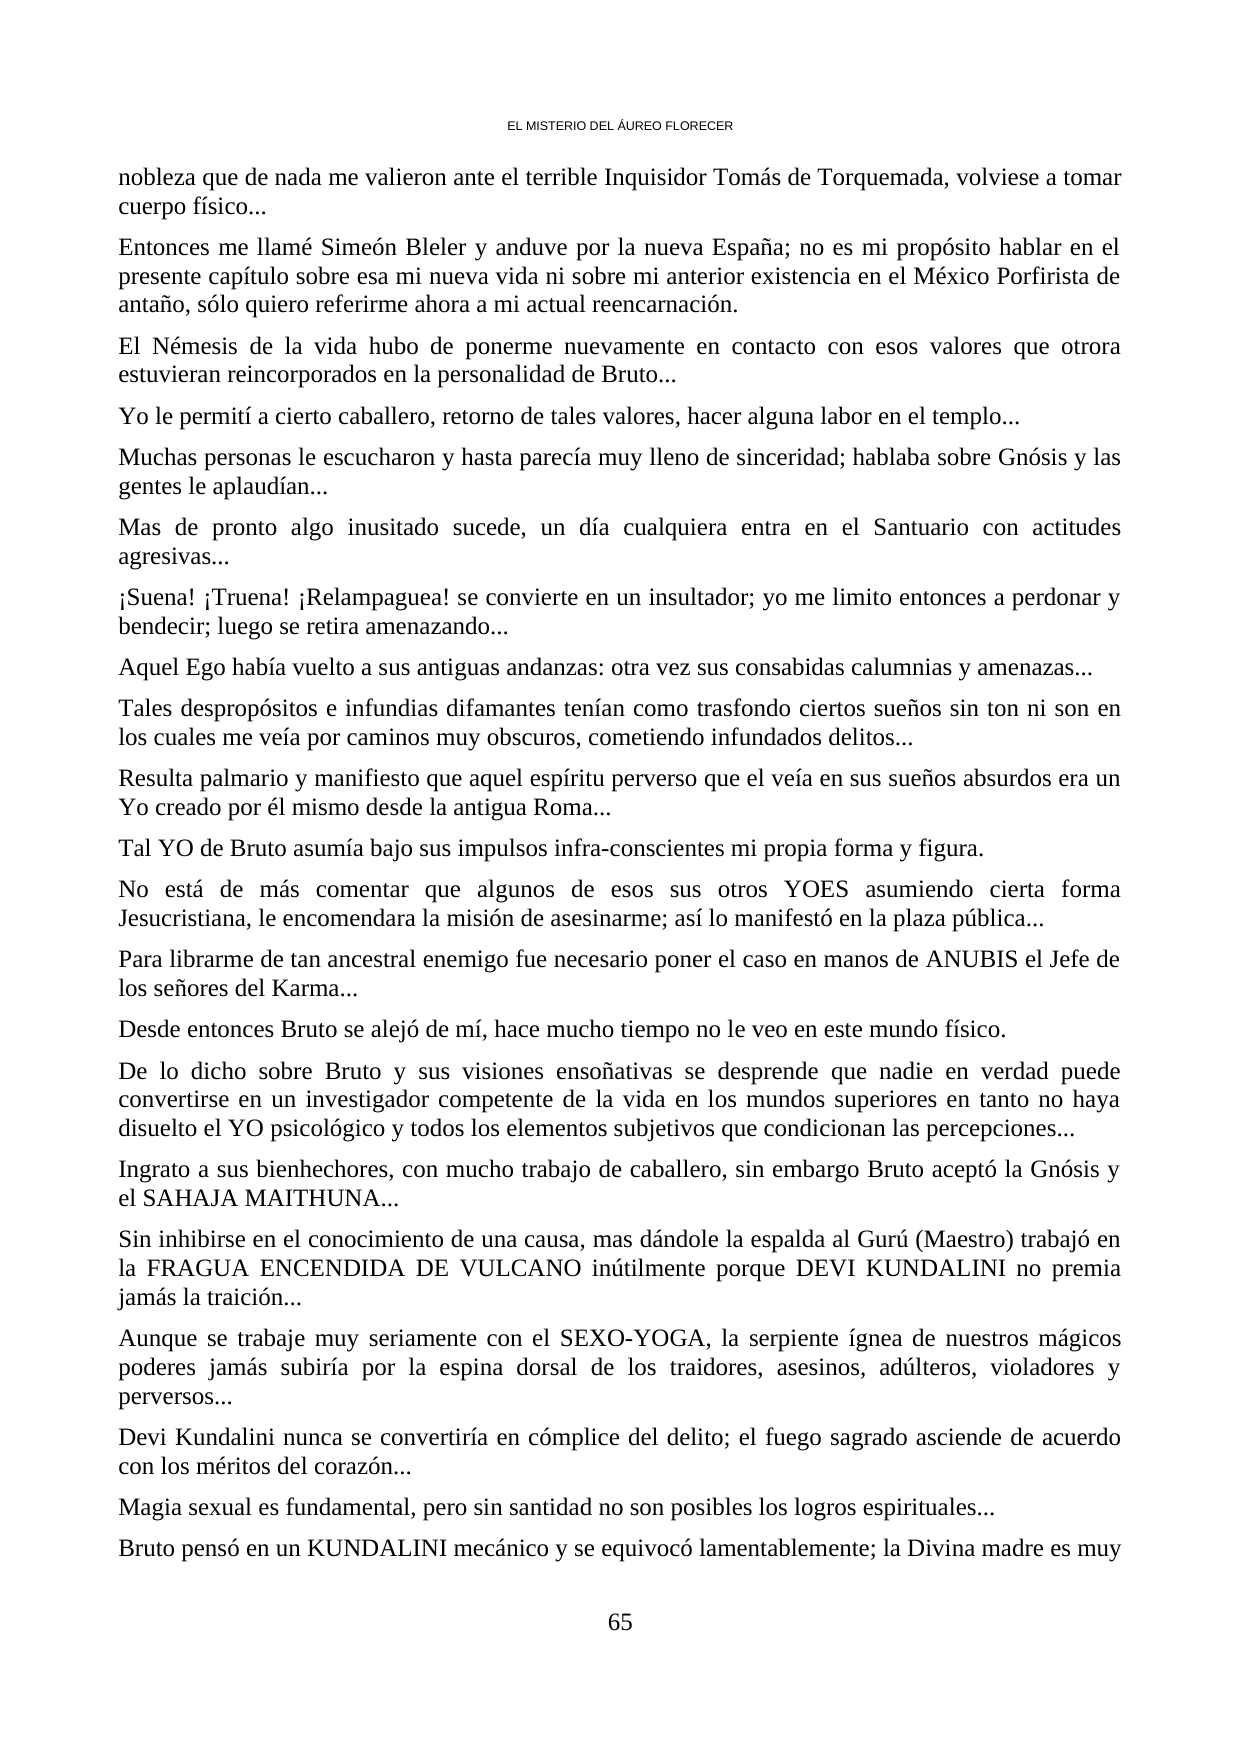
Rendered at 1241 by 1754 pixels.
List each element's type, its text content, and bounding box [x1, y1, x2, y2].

text Aunque se trabaje muy seriamente con el SEXO-YOGA, la serpiente ígnea de nuestros mágicos poderes jamás subiría por la espina dorsal de los traidores, asesinos, adúlteros, violadores y perversos... [118, 1323, 1122, 1409]
text Tal YO de Bruto asumía bajo sus impulsos infra-conscientes mi propia forma y figura. [118, 833, 1122, 862]
text El Némesis de la vida hubo de ponerme nuevamente en contacto con esos valores que otrora estuvieran reincorporados en la personalidad de Bruto... [118, 331, 1122, 388]
text Ingrato a sus bienhechores, con mucho trabajo de caballero, sin embargo Bruto aceptó la Gnósis y el SAHAJA MAITHUNA... [118, 1154, 1122, 1212]
text Resulta palmario y manifiesto que aquel espíritu perverso que el veía en sus sueños absurdos era un Yo creado por él mismo desde la antigua Roma... [118, 763, 1122, 821]
text De lo dicho sobre Bruto y sus visiones ensoñativas se desprende que nadie en verdad puede convertirse en un investigador competente de la vida en los mundos superiores en tanto no haya disuelto el YO psicológico y todos los elementos subjetivos que condicionan las percepciones... [118, 1056, 1122, 1142]
text Aquel Ego había vuelto a sus antiguas andanzas: otra vez sus consabidas calumnias y amenazas... [118, 652, 1122, 681]
text Desde entonces Bruto se alejó de mí, hace mucho tiempo no le veo en este mundo físico. [118, 1014, 1122, 1043]
text Magia sexual es fundamental, pero sin santidad no son posibles los logros espirituales... [118, 1492, 1122, 1521]
text Muchas personas le escucharon y hasta parecía muy lleno de sinceridad; hablaba sobre Gnósis y las gentes le aplaudían... [118, 442, 1122, 499]
text Sin inhibirse en el conocimiento de una causa, mas dándole la espalda al Gurú (Maestro) trabajó en la FRAGUA ENCENDIDA DE VULCANO inútilmente porque DEVI KUNDALINI no premia jamás la traición... [118, 1224, 1122, 1311]
text Bruto pensó en un KUNDALINI mecánico y se equivocó lamentablemente; la Divina madre es muy [118, 1533, 1122, 1562]
text Devi Kundalini nunca se convertiría en cómplice del delito; el fuego sagrado asciende de acuerdo con los méritos del corazón... [118, 1422, 1122, 1479]
text No está de más comentar que algunos de esos sus otros YOES asumiendo cierta forma Jesucristiana, le encomendara la misión de asesinarme; así lo manifestó en la plaza pública... [118, 874, 1122, 932]
text Mas de pronto algo inusitado sucede, un día cualquiera entra en el Santuario con actitudes agresivas... [118, 512, 1122, 569]
text ¡Suena! ¡Truena! ¡Relampaguea! se convierte en un insultador; yo me limito entonces a perdonar y bendecir; luego se retira amenazando... [118, 582, 1122, 639]
text Para librarme de tan ancestral enemigo fue necesario poner el caso en manos de ANUBIS el Jefe de los señores del Karma... [118, 944, 1122, 1002]
text Tales despropósitos e infundias difamantes tenían como trasfondo ciertos sueños sin ton ni son en los cuales me veía por caminos muy obscuros, cometiendo infundados delitos... [118, 693, 1122, 751]
text nobleza que de nada me valieron ante el terrible Inquisidor Tomás de Torquemada, volviese a tomar cuerpo físico... [118, 162, 1122, 219]
text Entonces me llamé Simeón Bleler y anduve por la nueva España; no es mi propósito hablar en el presente capítulo sobre esa mi nueva vida ni sobre mi anterior existencia en el México Porfirista de antaño, sólo quiero referirme ahora a mi actual reencarnación. [118, 232, 1122, 318]
text Yo le permití a cierto caballero, retorno de tales valores, hacer alguna labor en el templo... [118, 401, 1122, 429]
